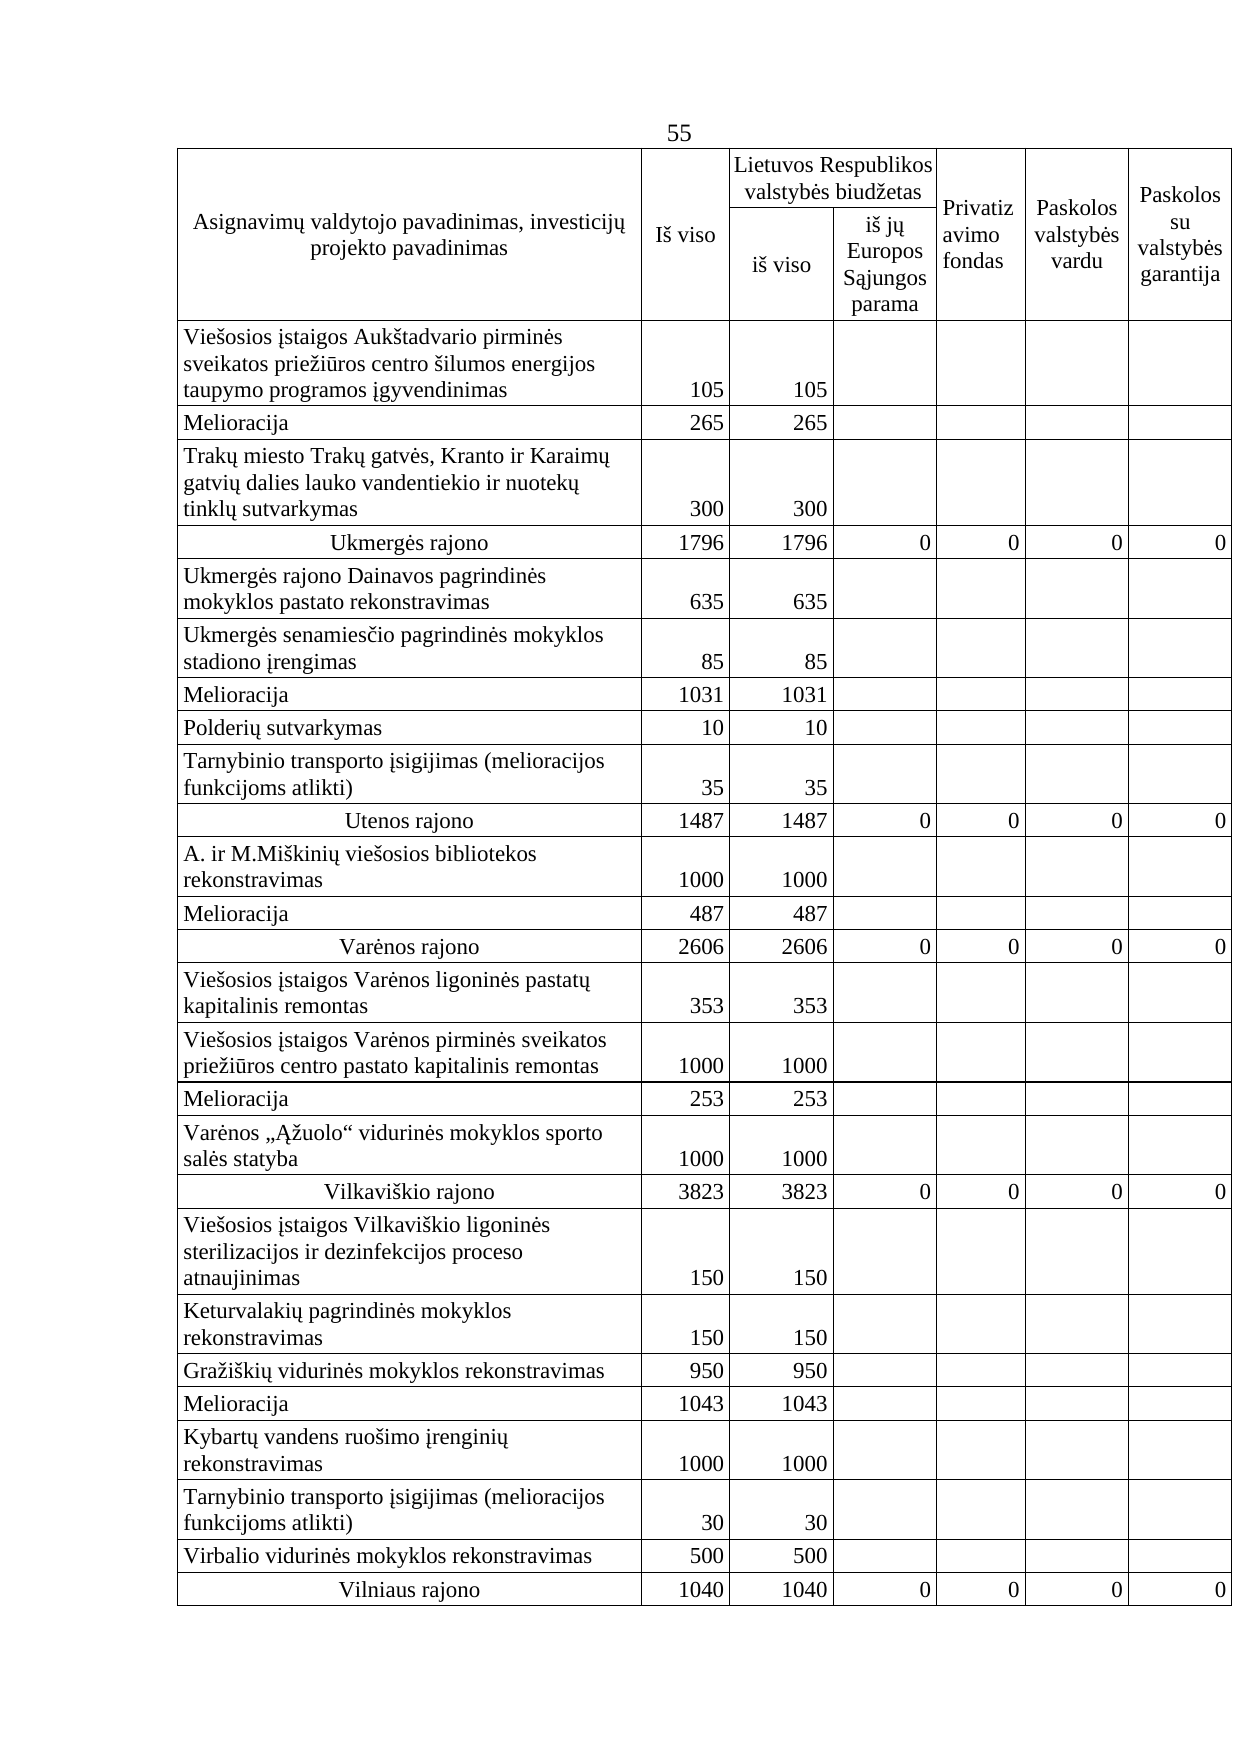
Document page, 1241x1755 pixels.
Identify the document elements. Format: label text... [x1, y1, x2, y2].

table_cell [1129, 837, 1231, 896]
table_cell 1487 [642, 804, 729, 836]
table_cell [1129, 1540, 1231, 1572]
table_cell [1129, 1421, 1231, 1479]
table_cell Utenos rajono [178, 804, 641, 836]
table_cell 0 [937, 804, 1025, 836]
table_cell [1129, 963, 1231, 1022]
table_cell [937, 837, 1025, 896]
table_cell 150 [730, 1295, 833, 1353]
table_header Iš viso [642, 149, 729, 319]
table_cell Ukmergės senamiesčio pagrindinės mokyklos stadiono įrengimas [178, 619, 641, 677]
table_cell [834, 559, 936, 617]
table_cell [1026, 963, 1128, 1022]
table_cell 1000 [642, 1023, 729, 1081]
table_cell Viešosios įstaigos Varėnos pirminės sveikatos priežiūros centro pastato kapitalinis remontas [178, 1023, 641, 1081]
table_cell 0 [1026, 804, 1128, 836]
table_cell 150 [730, 1209, 833, 1293]
table_cell [1026, 1387, 1128, 1419]
table_cell 0 [937, 1573, 1025, 1605]
table_cell [1129, 1116, 1231, 1174]
table_cell Tarnybinio transporto įsigijimas (melioracijos funkcijoms atlikti) [178, 1480, 641, 1539]
table_cell 0 [937, 526, 1025, 558]
table_cell 105 [730, 321, 833, 405]
table_cell [937, 1116, 1025, 1174]
table_cell [834, 1083, 936, 1115]
table_header Asignavimų valdytojo pavadinimas, investicijų projekto pavadinimas [178, 149, 641, 319]
table_cell 353 [730, 963, 833, 1022]
table_cell [1026, 406, 1128, 439]
table_cell [937, 897, 1025, 929]
table_cell [834, 321, 936, 405]
table_cell [1129, 1083, 1231, 1115]
table_cell 353 [642, 963, 729, 1022]
table_cell [1129, 711, 1231, 743]
table_cell 0 [834, 1573, 936, 1605]
table_cell A. ir M.Miškinių viešosios bibliotekos rekonstravimas [178, 837, 641, 896]
table_cell [937, 1209, 1025, 1293]
table_cell 105 [642, 321, 729, 405]
table_cell [1026, 559, 1128, 617]
table_cell Varėnos „Ąžuolo“ vidurinės mokyklos sporto salės statyba [178, 1116, 641, 1174]
table_cell Viešosios įstaigos Aukštadvario pirminės sveikatos priežiūros centro šilumos energijos taupymo programos įgyvendinimas [178, 321, 641, 405]
table_cell [1026, 1209, 1128, 1293]
table_cell [937, 1480, 1025, 1539]
table_cell Varėnos rajono [178, 930, 641, 962]
table_cell [1026, 440, 1128, 524]
table_cell [1129, 745, 1231, 803]
table_cell [937, 1421, 1025, 1479]
table_cell 1000 [642, 1116, 729, 1174]
table_cell [1129, 406, 1231, 439]
table_cell 0 [937, 1175, 1025, 1207]
table_cell 0 [937, 930, 1025, 962]
table_cell Polderių sutvarkymas [178, 711, 641, 743]
table_cell [834, 711, 936, 743]
table_header Privatizavimo fondas [937, 149, 1025, 319]
table_cell 950 [642, 1354, 729, 1386]
table_cell [937, 1083, 1025, 1115]
table_cell [834, 1421, 936, 1479]
table_cell 0 [834, 526, 936, 558]
table_cell 1000 [730, 1116, 833, 1174]
table_cell [1026, 711, 1128, 743]
table_cell Tarnybinio transporto įsigijimas (melioracijos funkcijoms atlikti) [178, 745, 641, 803]
table_cell [1026, 1540, 1128, 1572]
table_cell 1040 [730, 1573, 833, 1605]
table_cell [834, 619, 936, 677]
table_cell [1129, 440, 1231, 524]
table_cell 2606 [642, 930, 729, 962]
table_cell Melioracija [178, 897, 641, 929]
table_cell [937, 1540, 1025, 1572]
table_cell [834, 1295, 936, 1353]
table_cell [1129, 1295, 1231, 1353]
table_cell 1000 [730, 1421, 833, 1479]
table_cell 0 [1129, 804, 1231, 836]
table_cell Viešosios įstaigos Varėnos ligoninės pastatų kapitalinis remontas [178, 963, 641, 1022]
table_cell 487 [730, 897, 833, 929]
table_cell [834, 1209, 936, 1293]
table_cell [937, 678, 1025, 710]
table_cell [834, 678, 936, 710]
table_cell [1026, 1421, 1128, 1479]
table_cell [937, 1023, 1025, 1081]
table_cell 0 [834, 1175, 936, 1207]
table_cell [1026, 1480, 1128, 1539]
table_cell [937, 1295, 1025, 1353]
table_cell 0 [1026, 526, 1128, 558]
table_cell 265 [642, 406, 729, 439]
table_cell Gražiškių vidurinės mokyklos rekonstravimas [178, 1354, 641, 1386]
table_cell [1129, 1387, 1231, 1419]
table_cell 0 [1129, 1573, 1231, 1605]
table_cell 1000 [642, 837, 729, 896]
table_cell [834, 745, 936, 803]
table_cell Melioracija [178, 1083, 641, 1115]
table_cell 1000 [642, 1421, 729, 1479]
table_cell 10 [730, 711, 833, 743]
table_header Paskolos su valstybės garantija [1129, 149, 1231, 319]
table_cell [1026, 837, 1128, 896]
table_cell [937, 1354, 1025, 1386]
table_cell [937, 440, 1025, 524]
table_cell [1026, 1116, 1128, 1174]
table_cell 30 [642, 1480, 729, 1539]
table_cell [834, 1387, 936, 1419]
table_cell 35 [642, 745, 729, 803]
table_cell 500 [730, 1540, 833, 1572]
table_cell [1026, 1354, 1128, 1386]
table_cell Kybartų vandens ruošimo įrenginių rekonstravimas [178, 1421, 641, 1479]
table_cell 1031 [730, 678, 833, 710]
table_cell iš viso [730, 208, 833, 319]
table_cell 1040 [642, 1573, 729, 1605]
table_cell 0 [1129, 526, 1231, 558]
table_cell [1129, 897, 1231, 929]
table_cell [1026, 1083, 1128, 1115]
table_cell [937, 711, 1025, 743]
table_cell [834, 1540, 936, 1572]
table_cell Melioracija [178, 406, 641, 439]
table_cell Virbalio vidurinės mokyklos rekonstravimas [178, 1540, 641, 1572]
table_cell 0 [1026, 930, 1128, 962]
table_cell [1129, 1354, 1231, 1386]
table_cell 150 [642, 1295, 729, 1353]
table_cell [1026, 897, 1128, 929]
table_cell 1000 [730, 837, 833, 896]
table_cell Keturvalakių pagrindinės mokyklos rekonstravimas [178, 1295, 641, 1353]
table_cell [834, 406, 936, 439]
table_cell 0 [1026, 1573, 1128, 1605]
table_cell 0 [834, 804, 936, 836]
table_cell [834, 837, 936, 896]
table_cell [1026, 1295, 1128, 1353]
table_cell Melioracija [178, 678, 641, 710]
table_cell [1129, 678, 1231, 710]
table_cell 3823 [642, 1175, 729, 1207]
table_header Paskolos valstybės vardu [1026, 149, 1128, 319]
table_cell 300 [642, 440, 729, 524]
table_cell [834, 1354, 936, 1386]
table_cell Melioracija [178, 1387, 641, 1419]
table_cell 253 [642, 1083, 729, 1115]
table_cell 1043 [730, 1387, 833, 1419]
table_cell [937, 963, 1025, 1022]
table_cell [1129, 1209, 1231, 1293]
table_cell 635 [642, 559, 729, 617]
table_cell 0 [1129, 1175, 1231, 1207]
table_cell [1026, 678, 1128, 710]
table_cell 2606 [730, 930, 833, 962]
table_cell [834, 897, 936, 929]
table_cell [937, 321, 1025, 405]
table_cell 265 [730, 406, 833, 439]
table_cell [1129, 559, 1231, 617]
table_cell [937, 406, 1025, 439]
table_cell 35 [730, 745, 833, 803]
table_cell 85 [642, 619, 729, 677]
table_cell [1129, 1480, 1231, 1539]
table_cell [834, 963, 936, 1022]
table_cell 150 [642, 1209, 729, 1293]
table_cell [1129, 619, 1231, 677]
table_cell 0 [834, 930, 936, 962]
table_cell 0 [1129, 930, 1231, 962]
table_cell iš jų Europos Sąjungos parama [834, 208, 936, 319]
table_cell 950 [730, 1354, 833, 1386]
table_cell [1026, 745, 1128, 803]
table_cell 487 [642, 897, 729, 929]
table_cell [937, 1387, 1025, 1419]
table_cell [834, 1116, 936, 1174]
table_cell [937, 559, 1025, 617]
table_cell 1031 [642, 678, 729, 710]
table_cell 85 [730, 619, 833, 677]
table_cell [834, 1480, 936, 1539]
table_cell 1000 [730, 1023, 833, 1081]
table_cell 500 [642, 1540, 729, 1572]
table_cell [834, 440, 936, 524]
table_cell [1129, 1023, 1231, 1081]
table_cell 1487 [730, 804, 833, 836]
table_cell [1129, 321, 1231, 405]
table_cell [1026, 619, 1128, 677]
table_cell 253 [730, 1083, 833, 1115]
table_cell Vilkaviškio rajono [178, 1175, 641, 1207]
table_cell 0 [1026, 1175, 1128, 1207]
table_cell Ukmergės rajono Dainavos pagrindinės mokyklos pastato rekonstravimas [178, 559, 641, 617]
table_cell 1796 [642, 526, 729, 558]
table_cell Ukmergės rajono [178, 526, 641, 558]
table_cell Vilniaus rajono [178, 1573, 641, 1605]
table_cell 3823 [730, 1175, 833, 1207]
table_cell [1026, 321, 1128, 405]
table_cell 1796 [730, 526, 833, 558]
table_cell Trakų miesto Trakų gatvės, Kranto ir Karaimų gatvių dalies lauko vandentiekio ir nuotekų tinklų sutvarkymas [178, 440, 641, 524]
table_cell [1026, 1023, 1128, 1081]
table_cell Viešosios įstaigos Vilkaviškio ligoninės sterilizacijos ir dezinfekcijos proceso atnaujinimas [178, 1209, 641, 1293]
table_cell 635 [730, 559, 833, 617]
table_cell 1043 [642, 1387, 729, 1419]
table_cell [834, 1023, 936, 1081]
table_cell 30 [730, 1480, 833, 1539]
table_header Lietuvos Respublikos valstybės biudžetas [730, 149, 936, 207]
table_cell [937, 619, 1025, 677]
table_cell 10 [642, 711, 729, 743]
table_cell [937, 745, 1025, 803]
table_cell 300 [730, 440, 833, 524]
